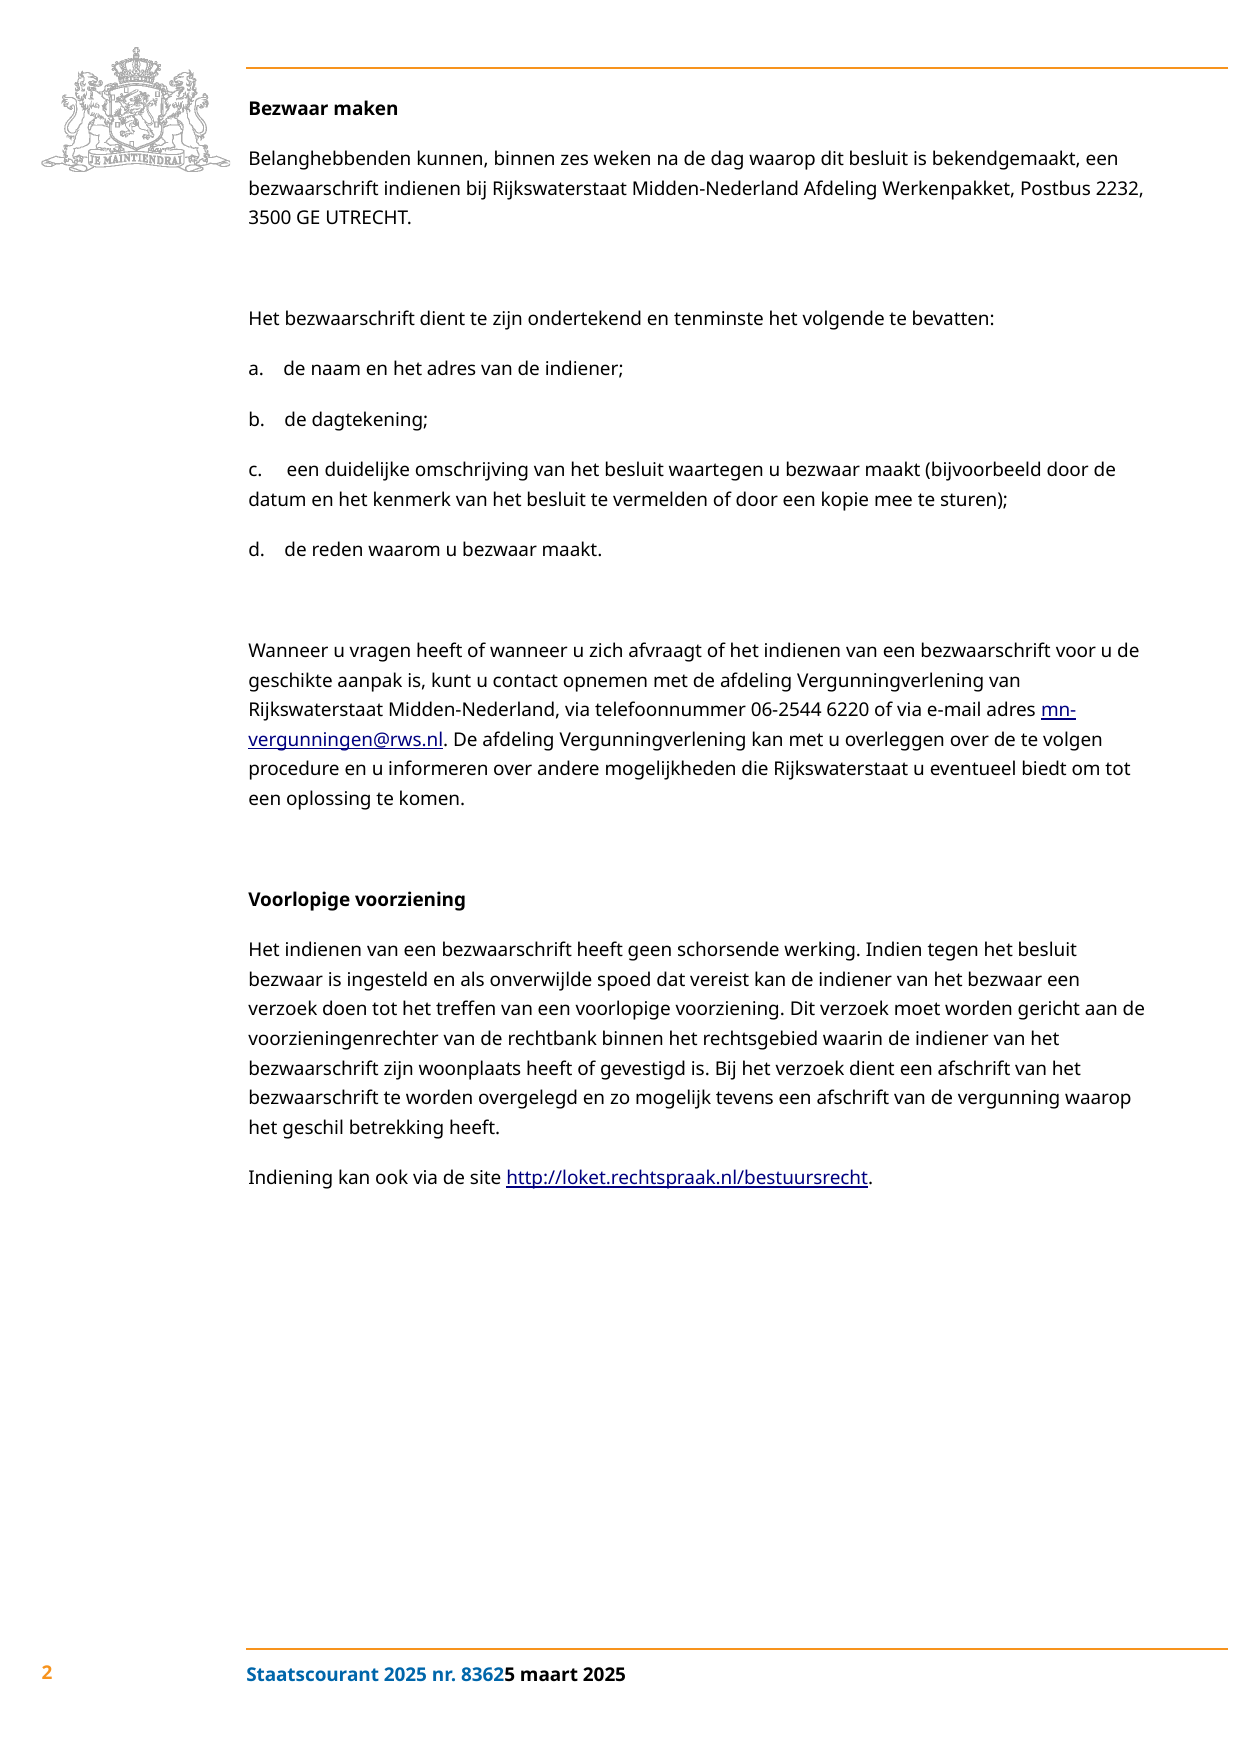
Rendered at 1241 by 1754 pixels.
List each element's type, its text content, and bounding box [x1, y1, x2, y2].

picture [41, 47, 231, 172]
text Bezwaar maken [248, 95, 1152, 121]
text Het bezwaarschrift dient te zijn ondertekend en tenminste het volgende te bevatten: [248, 305, 1152, 331]
text b. de dagtekening; [248, 406, 1152, 432]
text Indiening kan ook via de site http://loket.rechtspraak.nl/bestuursrecht. [248, 1164, 1152, 1190]
text Voorlopige voorziening [248, 886, 1152, 912]
text Het indienen van een bezwaarschrift heeft geen schorsende werking. Indien tegen het besluit bezwaar is ingesteld en als onverwijlde spoed dat vereist kan de indiener van het bezwaar een verzoek doen tot het treffen van een voorlopige voorziening. Dit verzoek moet worden gericht aan de voorzieningenrechter van de rechtbank binnen het rechtsgebied waarin de indiener van het bezwaarschrift zijn woonplaats heeft of gevestigd is. Bij het verzoek dient een afschrift van het bezwaarschrift te worden overgelegd en zo mogelijk tevens een afschrift van de vergunning waarop het geschil betrekking heeft. [248, 936, 1152, 1140]
text d. de reden waarom u bezwaar maakt. [248, 536, 1152, 562]
text Belanghebbenden kunnen, binnen zes weken na de dag waarop dit besluit is bekendgemaakt, een bezwaarschrift indienen bij Rijkswaterstaat Midden-Nederland Afdeling Werkenpakket, Postbus 2232, 3500 GE UTRECHT. [248, 145, 1152, 230]
text a. de naam en het adres van de indiener; [248, 356, 1152, 381]
text c. een duidelijke omschrijving van het besluit waartegen u bezwaar maakt (bijvoorbeeld door de datum en het kenmerk van het besluit te vermelden of door een kopie mee te sturen); [248, 456, 1152, 512]
text Wanneer u vragen heeft of wanneer u zich afvraagt of het indienen van een bezwaarschrift voor u de geschikte aanpak is, kunt u contact opnemen met de afdeling Vergunningverlening van Rijkswaterstaat Midden-Nederland, via telefoonnummer 06-2544 6220 of via e-mail adres mn-vergunningen@rws.nl. De afdeling Vergunningverlening kan met u overleggen over de te volgen procedure en u informeren over andere mogelijkheden die Rijkswaterstaat u eventueel biedt om tot een oplossing te komen. [248, 637, 1152, 811]
